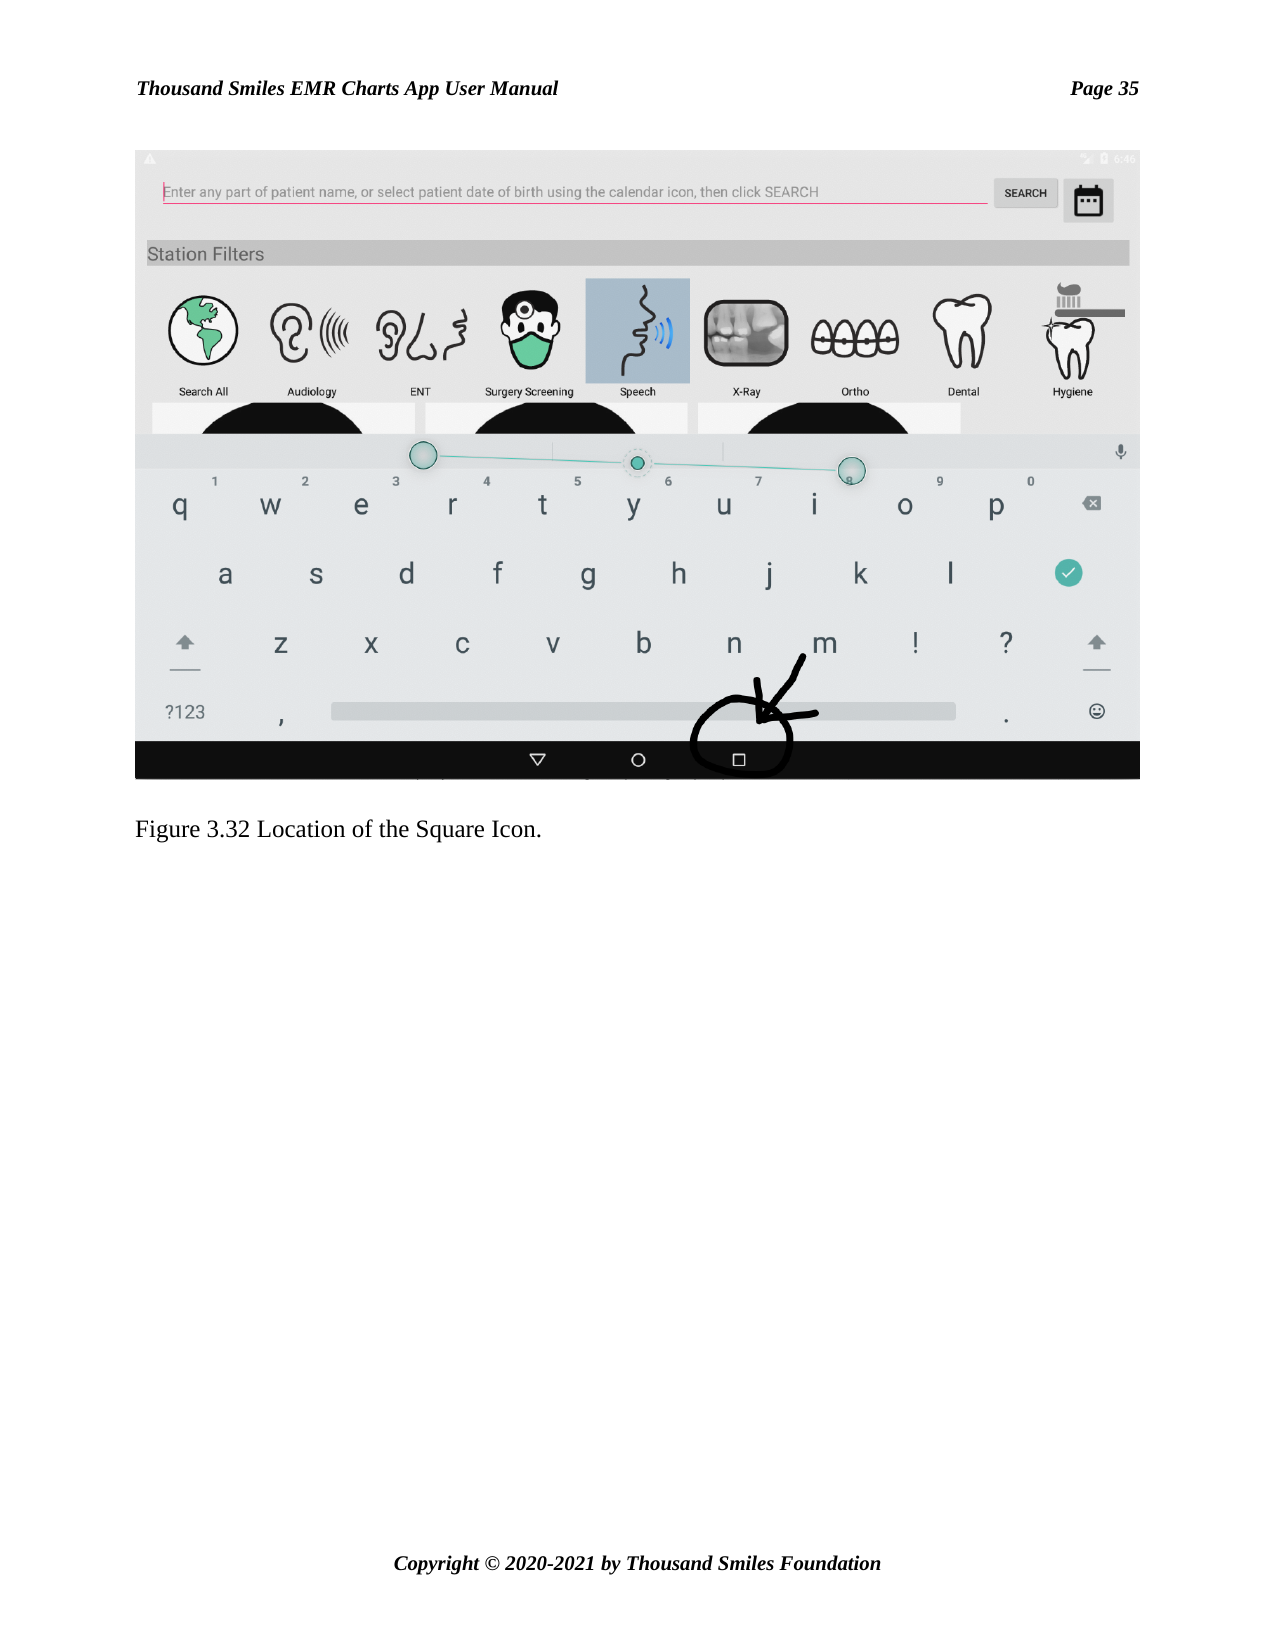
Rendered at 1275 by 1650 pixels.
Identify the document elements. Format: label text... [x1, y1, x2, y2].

text Figure 3.32 Location of the Square Icon. [135, 817, 1140, 842]
picture [135, 150, 1140, 780]
